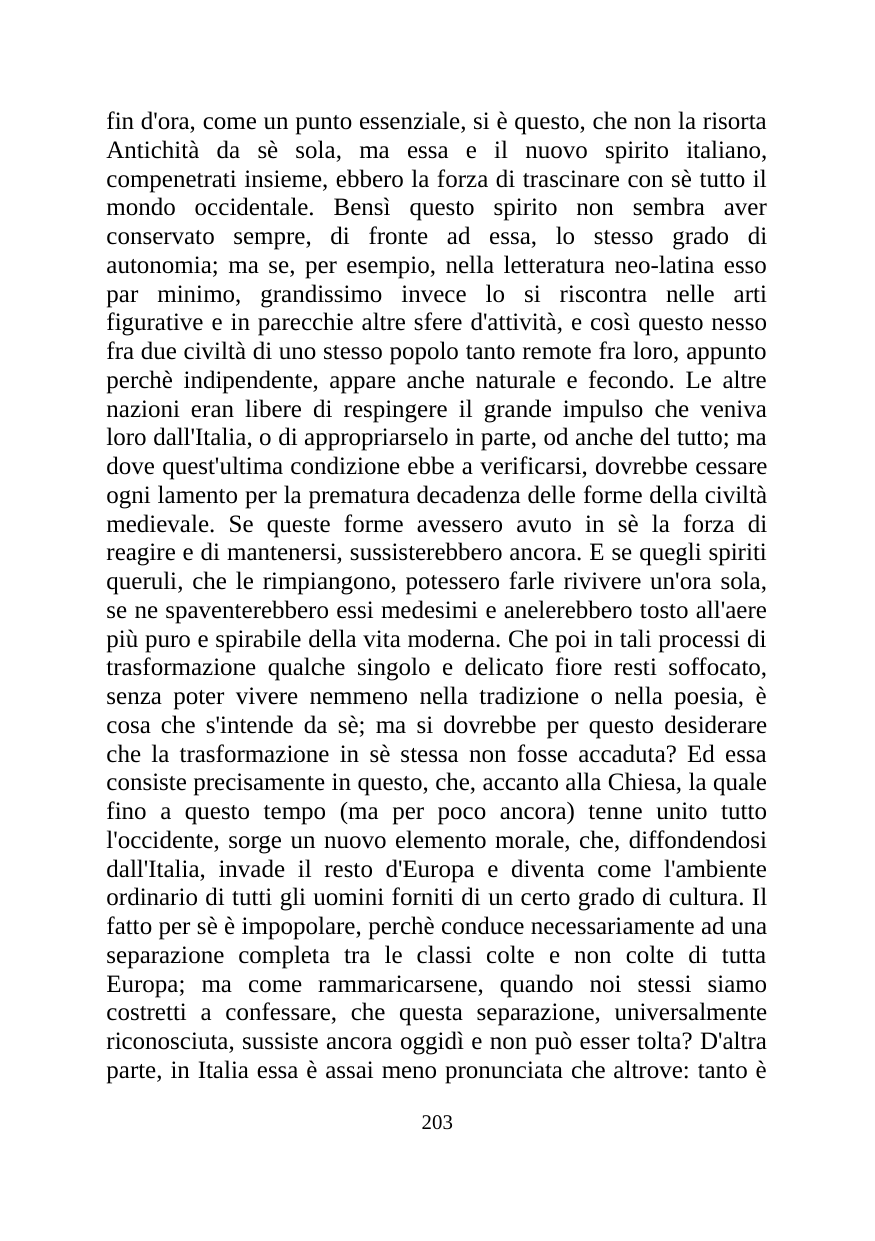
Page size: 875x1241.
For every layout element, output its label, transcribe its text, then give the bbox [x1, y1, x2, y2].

text fin d'ora, come un punto essenziale, si è questo, che non la risorta Antichità da sè sola, ma essa e il nuovo spirito italiano, compenetrati insieme, ebbero la forza di trascinare con sè tutto il mondo occidentale. Bensì questo spirito non sembra aver conservato sempre, di fronte ad essa, lo stesso grado di autonomia; ma se, per esempio, nella letteratura neo-latina esso par minimo, grandissimo invece lo si riscontra nelle arti figurative e in parecchie altre sfere d'attività, e così questo nesso fra due civiltà di uno stesso popolo tanto remote fra loro, appunto perchè indipendente, appare anche naturale e fecondo. Le altre nazioni eran libere di respingere il grande impulso che veniva loro dall'Italia, o di appropriarselo in parte, od anche del tutto; ma dove quest'ultima condizione ebbe a verificarsi, dovrebbe cessare ogni lamento per la prematura decadenza delle forme della civiltà medievale. Se queste forme avessero avuto in sè la forza di reagire e di mantenersi, sussisterebbero ancora. E se quegli spiriti queruli, che le rimpiangono, potessero farle rivivere un'ora sola, se ne spaventerebbero essi medesimi e anelerebbero tosto all'aere più puro e spirabile della vita moderna. Che poi in tali processi di trasformazione qualche singolo e delicato fiore resti soffocato, senza poter vivere nemmeno nella tradizione o nella poesia, è cosa che s'intende da sè; ma si dovrebbe per questo desiderare che la trasformazione in sè stessa non fosse accaduta? Ed essa consiste precisamente in questo, che, accanto alla Chiesa, la quale fino a questo tempo (ma per poco ancora) tenne unito tutto l'occidente, sorge un nuovo elemento morale, che, diffondendosi dall'Italia, invade il resto d'Europa e diventa come l'ambiente ordinario di tutti gli uomini forniti di un certo grado di cultura. Il fatto per sè è impopolare, perchè conduce necessariamente ad una separazione completa tra le classi colte e non colte di tutta Europa; ma come rammaricarsene, quando noi stessi siamo costretti a confessare, che questa separazione, universalmente riconosciuta, sussiste ancora oggidì e non può esser tolta? D'altra parte, in Italia essa è assai meno pronunciata che altrove: tanto è [106, 106, 768, 1084]
